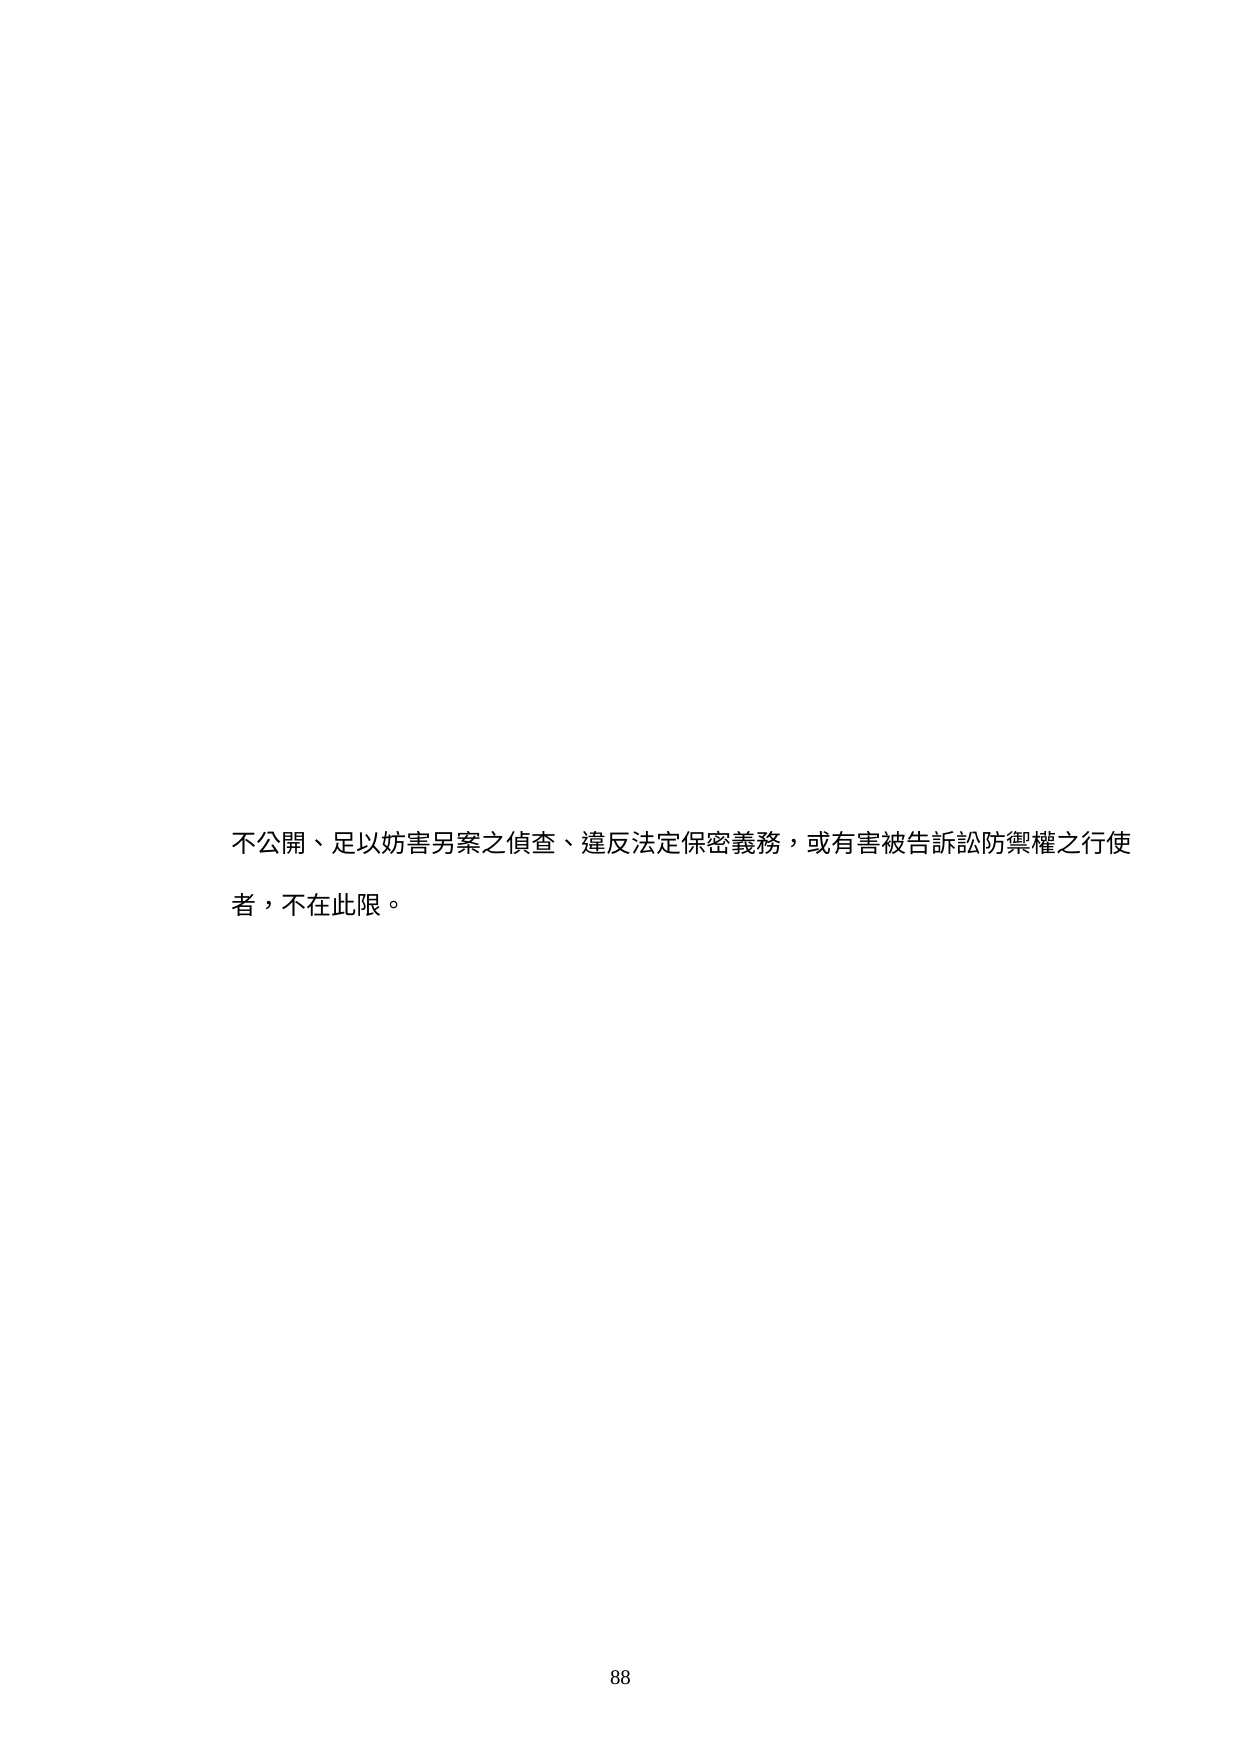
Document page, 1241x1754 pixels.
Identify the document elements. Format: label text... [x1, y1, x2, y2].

text 不公開、足以妨害另案之偵查、違反法定保密義務，或有害被告訴訟防禦權之行使者，不在此限。 [231, 800, 1134, 925]
